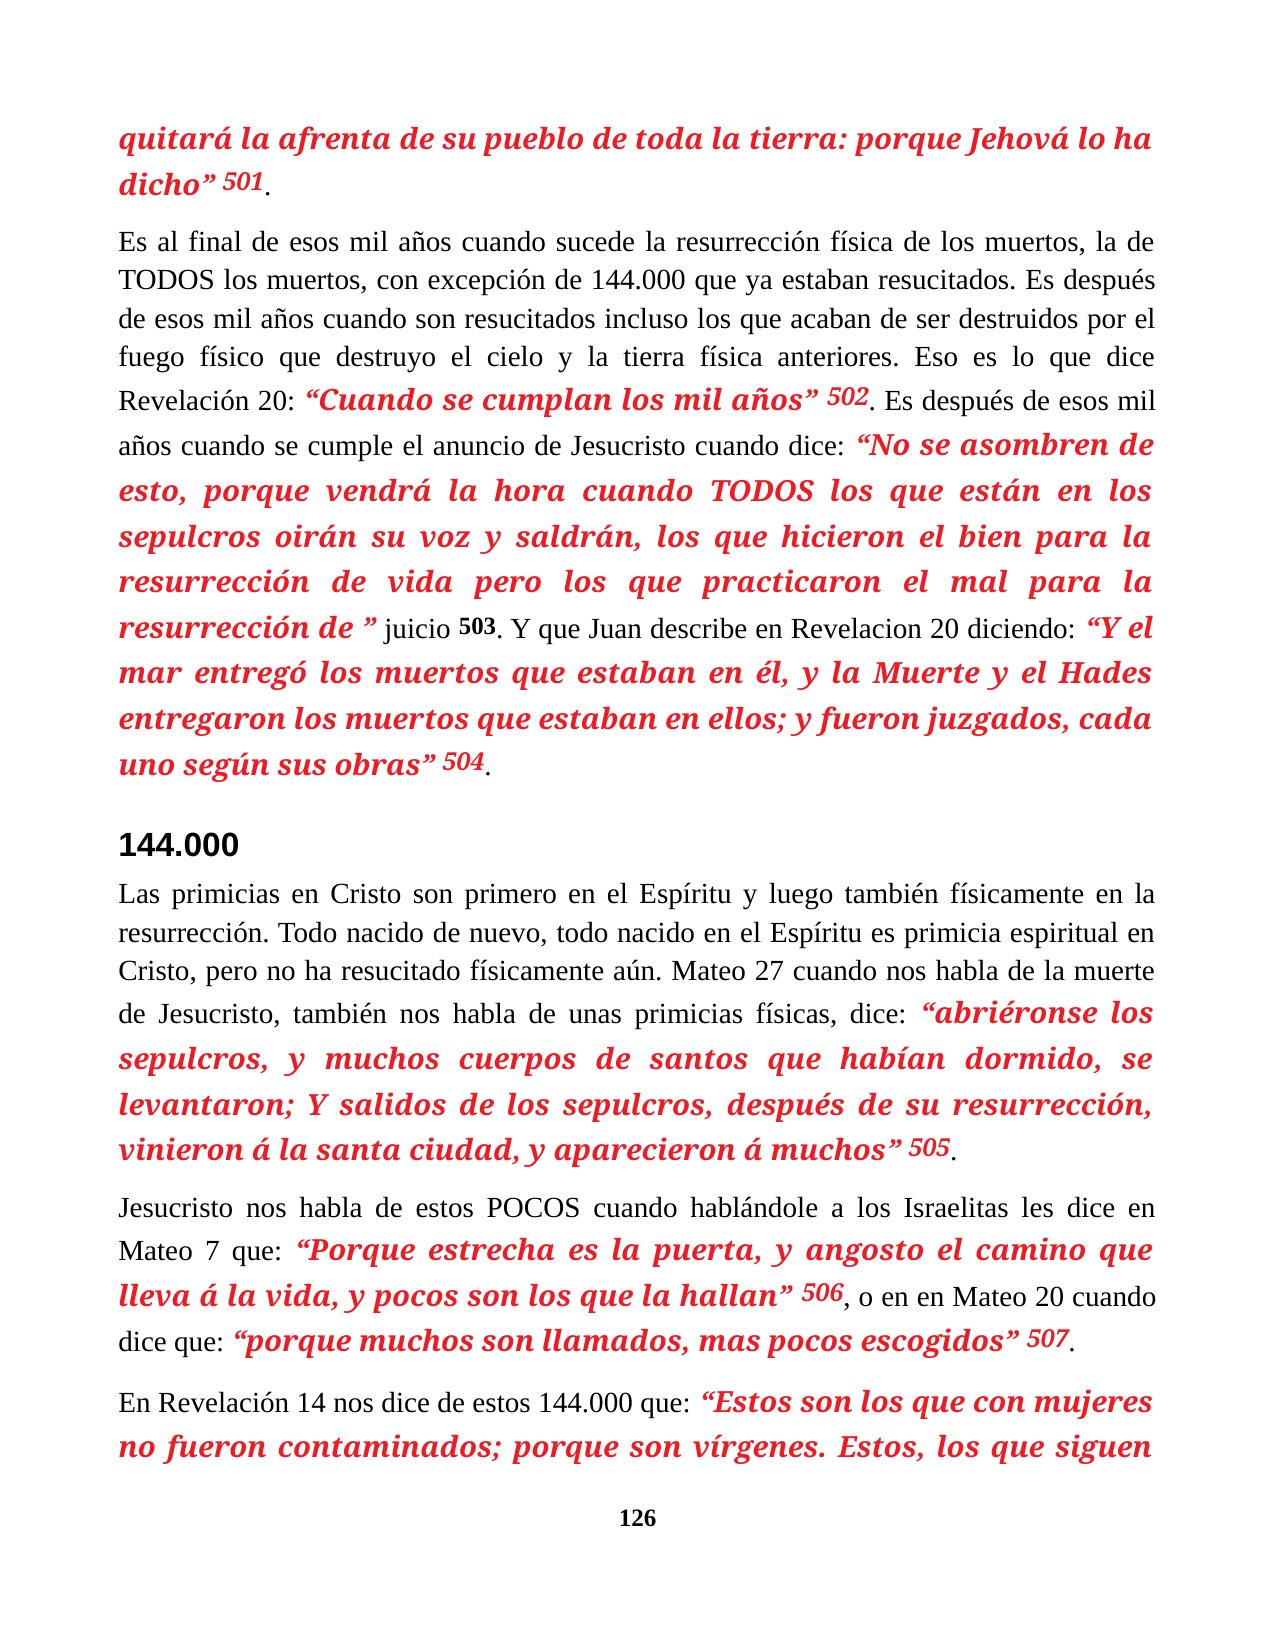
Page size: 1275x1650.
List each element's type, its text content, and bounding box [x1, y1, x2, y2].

text Jesucristo nos habla de estos POCOS cuando hablándole a los Israelitas les dice en Mateo 7 que: “Porque estrecha es la puerta, y angosto el camino que lleva á la vida, y pocos son los que la hallan” , o en en Mateo 20 cuando dice que: “porque muchos son llamados, mas pocos escogidos” . [118, 1190, 1157, 1360]
subtitle 144.000 [118, 825, 1157, 864]
text En Revelación 14 nos dice de estos 144.000 que: “Estos son los que con mujeres no fueron contaminados; porque son vírgenes. Estos, los que siguen [118, 1381, 1157, 1466]
text Es al final de esos mil años cuando sucede la resurrección física de los muertos, la de TODOS los muertos, con excepción de 144.000 que ya estaban resucitados. Es después de esos mil años cuando son resucitados incluso los que acaban de ser destruidos por el fuego físico que destruyo el cielo y la tierra física anteriores. Eso es lo que dice Revelación 20: “Cuando se cumplan los mil años” . Es después de esos mil años cuando se cumple el anuncio de Jesucristo cuando dice: “No se asombren de esto, porque vendrá la hora cuando TODOS los que están en los sepulcros oirán su voz y saldrán, los que hicieron el bien para la resurrección de vida pero los que practicaron el mal para la resurrección de ” juicio . Y que Juan describe en Revelacion 20 diciendo: “Y el mar entregó los muertos que estaban en él, y la Muerte y el Hades entregaron los muertos que estaban en ellos; y fueron juzgados, cada uno según sus obras” . [118, 224, 1157, 784]
text Las primicias en Cristo son primero en el Espíritu y luego también físicamente en la resurrección. Todo nacido de nuevo, todo nacido en el Espíritu es primicia espiritual en Cristo, pero no ha resucitado físicamente aún. Mateo 27 cuando nos habla de la muerte de Jesucristo, también nos habla de unas primicias físicas, dice: “abriéronse los sepulcros, y muchos cuerpos de santos que habían dormido, se levantaron; Y salidos de los sepulcros, después de su resurrección, vinieron á la santa ciudad, y aparecieron á muchos” . [118, 876, 1157, 1169]
text quitará la afrenta de su pueblo de toda la tierra: porque Jehová lo ha dicho” . [118, 118, 1157, 203]
